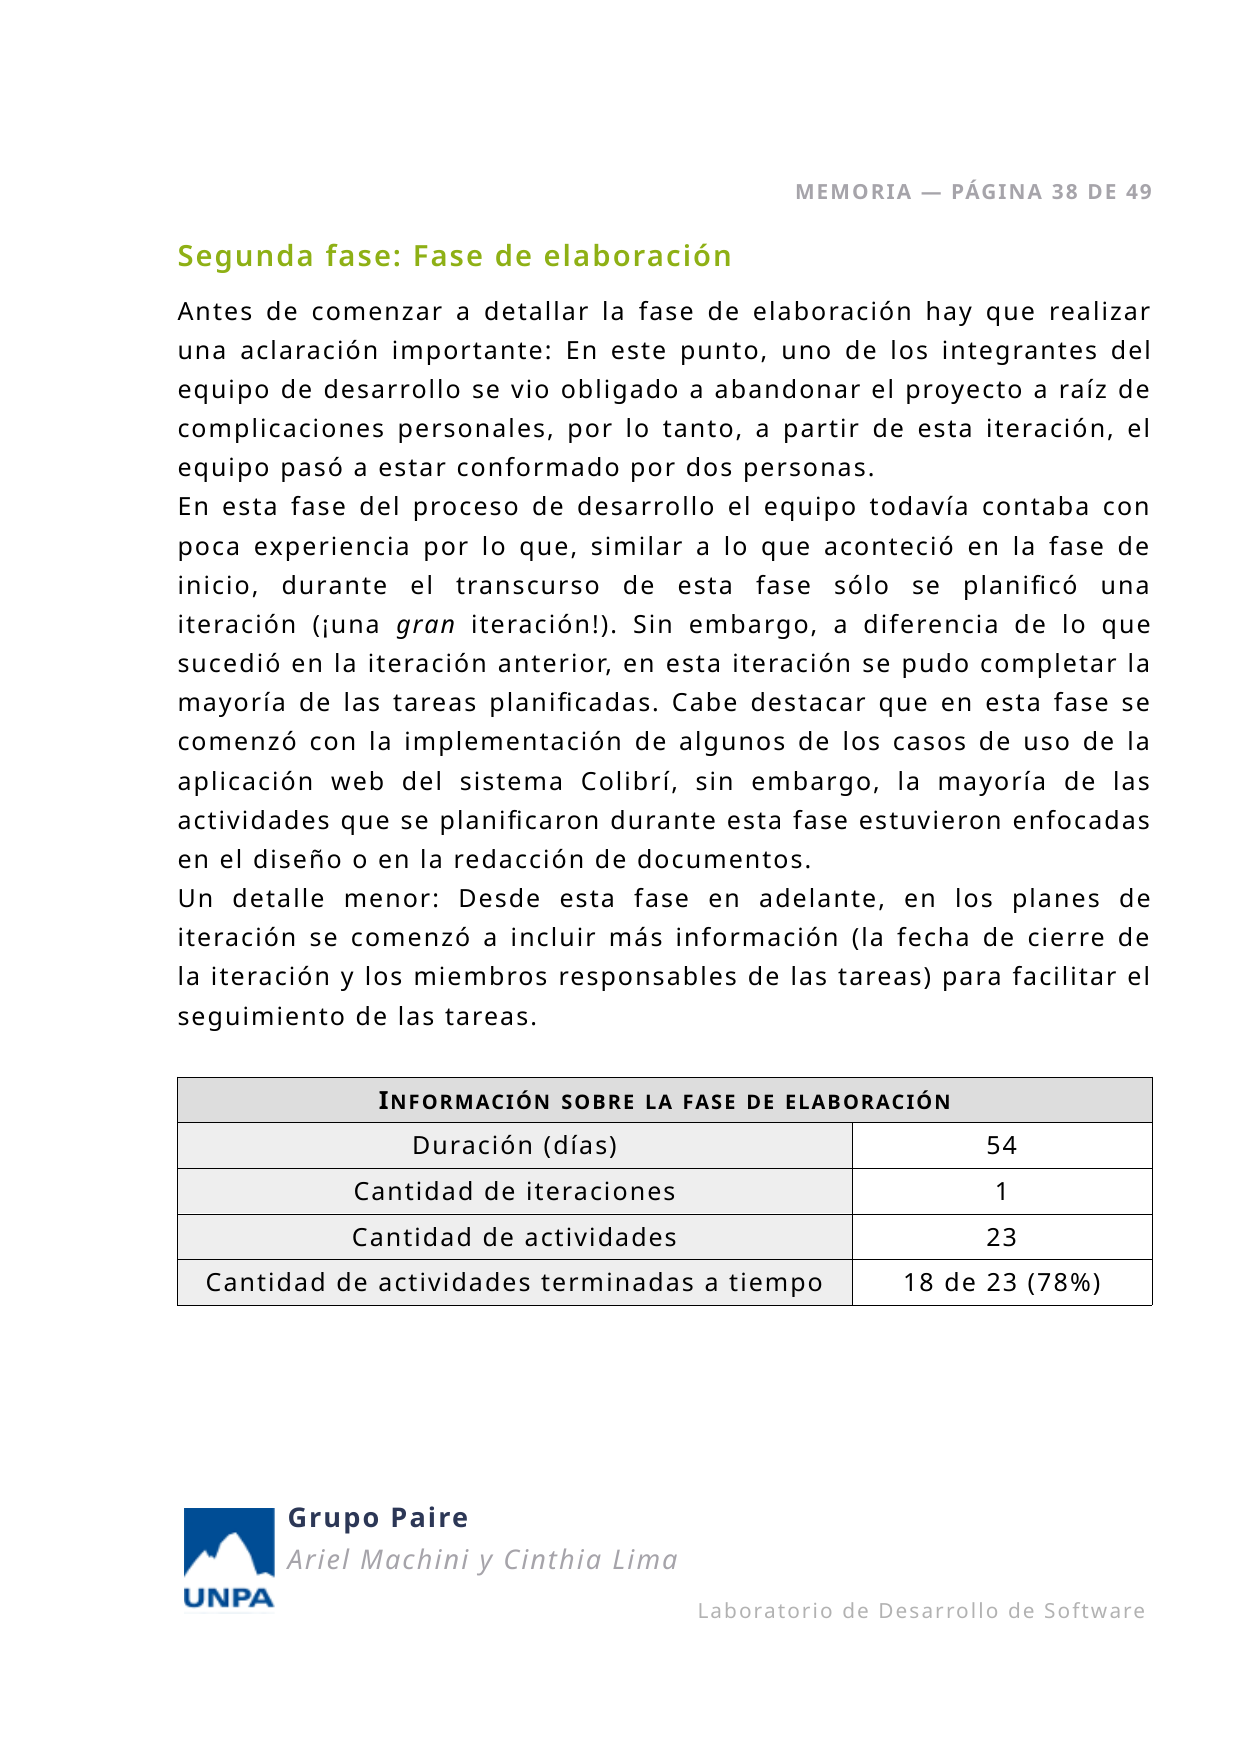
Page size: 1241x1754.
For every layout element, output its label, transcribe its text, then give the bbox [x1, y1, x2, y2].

text En esta fase del proceso de desarrollo el equipo todavía contaba con poca experiencia por lo que, similar a lo que aconteció en la fase de inicio, durante el transcurso de esta fase sólo se planificó una iteración (¡una gran iteración!). Sin embargo, a diferencia de lo que sucedió en la iteración anterior, en esta iteración se pudo completar la mayoría de las tareas planificadas. Cabe destacar que en esta fase se comenzó con la implementación de algunos de los casos de uso de la aplicación web del sistema Colibrí, sin embargo, la mayoría de las actividades que se planificaron durante esta fase estuvieron enfocadas en el diseño o en la redacción de documentos. [177, 489, 1152, 876]
table_cell Duración (días) [178, 1123, 852, 1168]
table_cell 54 [853, 1123, 1152, 1168]
table_cell Cantidad de iteraciones [178, 1169, 852, 1213]
table_cell 18 de 23 (78%) [853, 1260, 1152, 1305]
table_cell 1 [853, 1169, 1152, 1213]
table_cell Cantidad de actividades [178, 1215, 852, 1259]
table_header Información sobre la fase de elaboración [178, 1078, 1152, 1122]
table_cell 23 [853, 1215, 1152, 1259]
text Antes de comenzar a detallar la fase de elaboración hay que realizar una aclaración importante: En este punto, uno de los integrantes del equipo de desarrollo se vio obligado a abandonar el proyecto a raíz de complicaciones personales, por lo tanto, a partir de esta iteración, el equipo pasó a estar conformado por dos personas. [177, 293, 1152, 484]
text Un detalle menor: Desde esta fase en adelante, en los planes de iteración se comenzó a incluir más información (la fecha de cierre de la iteración y los miembros responsables de las tareas) para facilitar el seguimiento de las tareas. [177, 881, 1152, 1032]
table_cell Cantidad de actividades terminadas a tiempo [178, 1260, 852, 1305]
subtitle Segunda fase: Fase de elaboración [177, 235, 1152, 275]
picture [184, 1508, 275, 1614]
